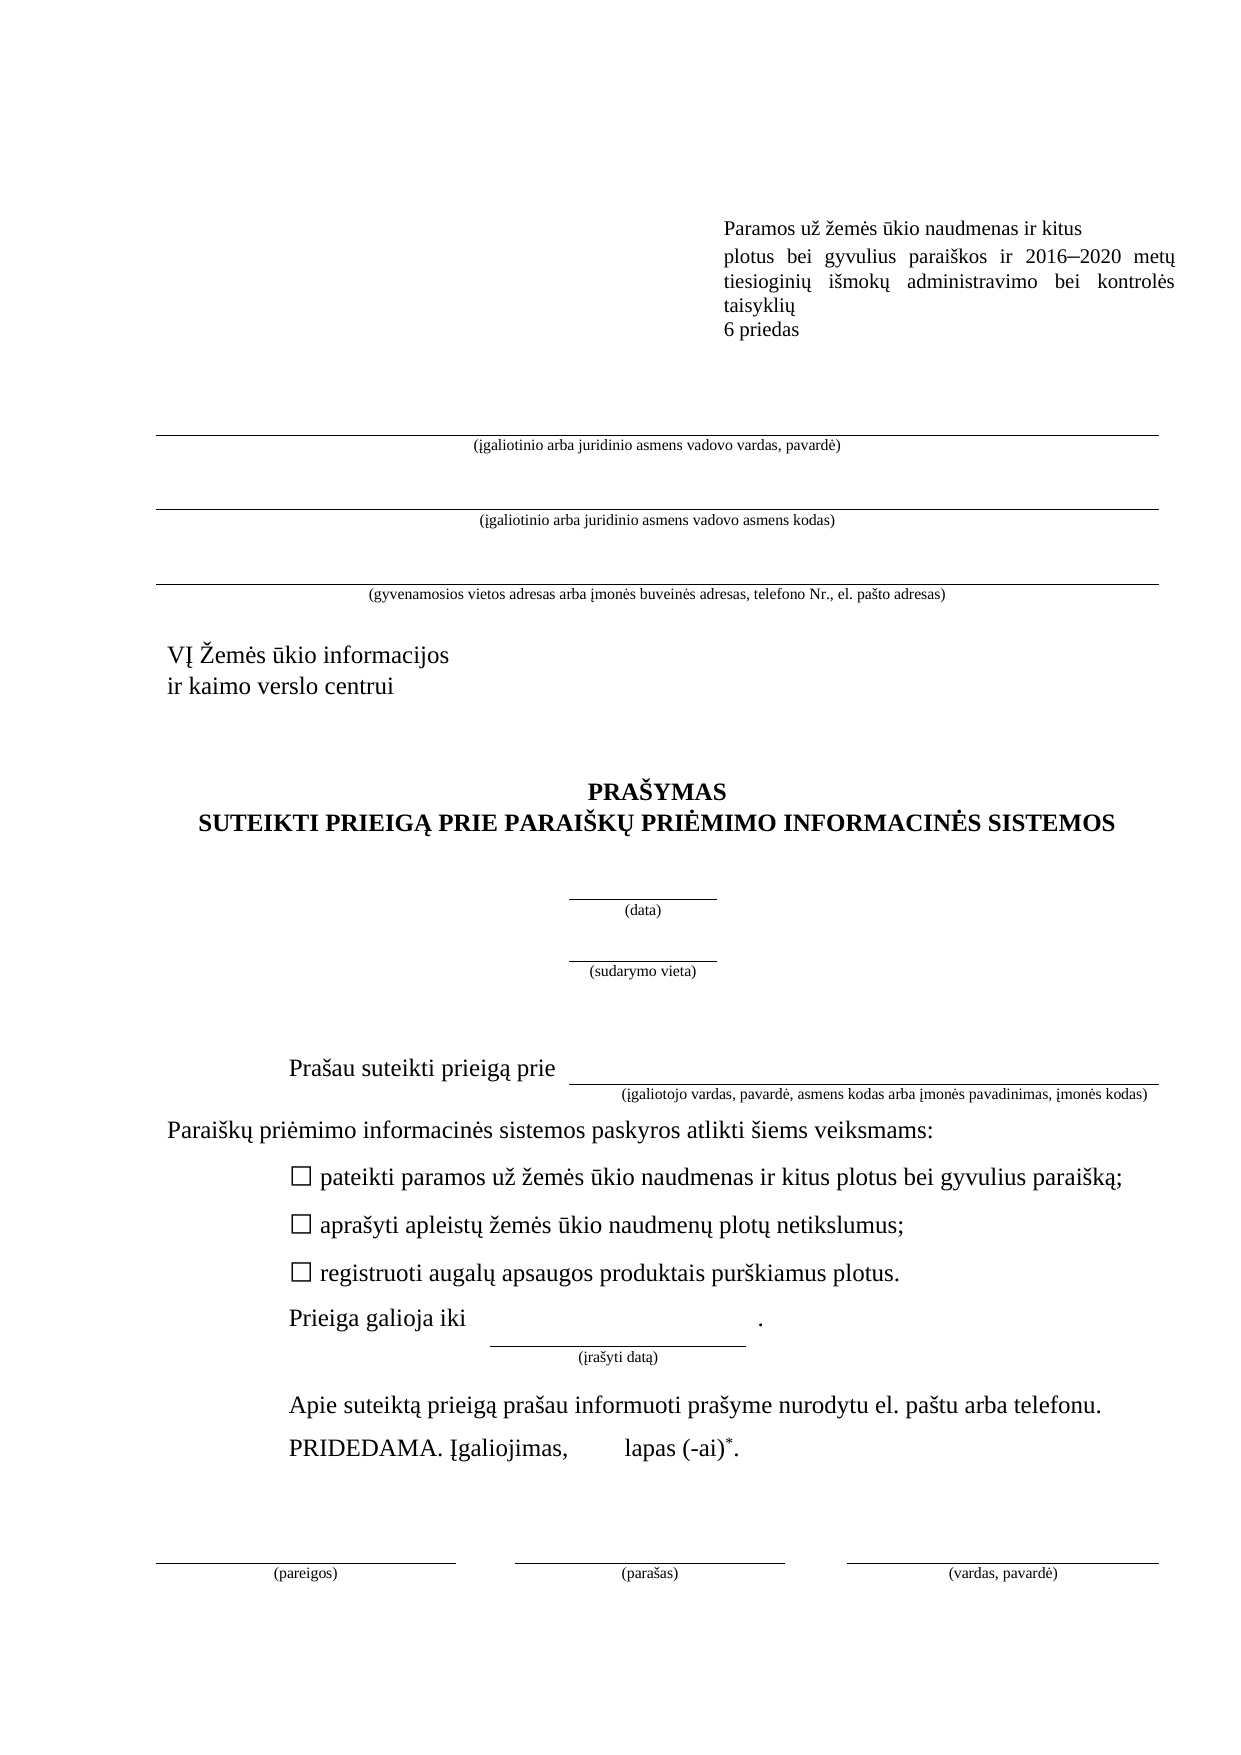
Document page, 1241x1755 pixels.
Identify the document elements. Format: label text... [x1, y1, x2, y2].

table_cell [156, 1535, 456, 1563]
table_cell [447, 899, 456, 931]
table_cell [515, 931, 569, 961]
table_cell [865, 869, 1159, 899]
table_cell [156, 899, 447, 931]
table_cell [156, 615, 1159, 640]
table_cell (įgaliotinio arba juridinio asmens vadovo asmens kodas) [156, 510, 1159, 541]
table_cell [156, 993, 1159, 1023]
table_cell [490, 869, 515, 899]
table_cell [456, 869, 490, 899]
table_cell [156, 752, 1159, 777]
table_cell [156, 1346, 490, 1390]
table_cell [156, 961, 447, 992]
table_cell [847, 961, 864, 992]
table_cell [156, 727, 1159, 752]
table_cell . [746, 1303, 1159, 1346]
text plotus bei gyvulius paraiškos ir 2016–2020 metų tiesioginių išmokų administravimo bei kontrolės taisyklių [723, 240, 1175, 317]
table_cell [865, 931, 1159, 961]
table_cell [456, 961, 490, 992]
table_header [156, 392, 1159, 434]
table_cell ⬜ registruoti augalų apsaugos produktais purškiamus plotus. [156, 1255, 1159, 1303]
text 6 priedas [723, 317, 1175, 341]
text Paramos už žemės ūkio naudmenas ir kitus [723, 216, 1175, 240]
table_cell Apie suteiktą prieigą prašau informuoti prašyme nurodytu el. paštu arba telefonu. [156, 1390, 1159, 1433]
table_cell [515, 961, 569, 992]
table_cell ⬜ aprašyti apleistų žemės ūkio naudmenų plotų netikslumus; [156, 1207, 1159, 1255]
table_cell (vardas, pavardė) [847, 1564, 1159, 1594]
table_cell [569, 1053, 1159, 1084]
table_cell (pareigos) [156, 1564, 456, 1594]
table_cell [847, 899, 864, 931]
table_cell [785, 1563, 847, 1594]
table_cell [156, 466, 1159, 509]
table_cell [785, 961, 847, 992]
table_cell [847, 869, 864, 899]
table_cell [456, 899, 490, 931]
table_cell [746, 931, 784, 961]
table_cell (data) [569, 900, 717, 931]
table_cell [156, 1023, 1159, 1053]
table_cell [490, 1303, 746, 1346]
table_cell [156, 541, 1159, 583]
table_cell [717, 899, 746, 931]
table_cell [156, 869, 447, 899]
table_cell (įgaliotinio arba juridinio asmens vadovo vardas, pavardė) [156, 436, 1159, 466]
table_cell [717, 961, 746, 992]
table_cell [456, 1535, 515, 1563]
table_cell [156, 1507, 1159, 1535]
table_cell [785, 931, 847, 961]
table_cell VĮ Žemės ūkio informacijos ir kaimo verslo centrui [156, 640, 1159, 701]
table_cell (įgaliotojo vardas, pavardė, asmens kodas arba įmonės pavadinimas, įmonės kodas) [569, 1085, 1159, 1115]
table_cell (įrašyti datą) [490, 1347, 746, 1390]
table_cell [569, 931, 717, 961]
table_cell (parašas) [515, 1564, 784, 1594]
table_cell [746, 899, 784, 931]
table_cell ⬜ pateikti paramos už žemės ūkio naudmenas ir kitus plotus bei gyvulius paraišką; [156, 1158, 1159, 1207]
table_cell [785, 899, 847, 931]
table_cell [746, 869, 784, 899]
table_cell [785, 869, 847, 899]
table_cell [746, 1346, 1159, 1390]
table_cell [156, 1084, 569, 1115]
table_cell [515, 1535, 784, 1563]
table_cell [447, 931, 456, 961]
table_cell [717, 869, 746, 899]
table_cell [865, 899, 1159, 931]
table_cell [865, 961, 1159, 992]
table_cell [156, 931, 447, 961]
table_cell [490, 899, 515, 931]
table_cell [717, 931, 746, 961]
table_cell [515, 899, 569, 931]
table_cell [746, 961, 784, 992]
table_cell Paraiškų priėmimo informacinės sistemos paskyros atlikti šiems veiksmams: [156, 1115, 1159, 1158]
table_cell [490, 961, 515, 992]
table_cell [847, 1535, 1159, 1563]
table_cell (gyvenamosios vietos adresas arba įmonės buveinės adresas, telefono Nr., el. pašto adresas) [156, 585, 1159, 615]
table_cell Prašau suteikti prieigą prie [156, 1053, 569, 1084]
table_cell (sudarymo vieta) [569, 962, 717, 992]
table_cell [847, 931, 864, 961]
table_cell [456, 1563, 515, 1594]
table_cell [156, 701, 1159, 727]
table_cell PRAŠYMAS SUTEIKTI PRIEIGĄ PRIE PARAIŠKŲ PRIĖMIMO INFORMACINĖS SISTEMOS [156, 778, 1159, 869]
table_cell [785, 1535, 847, 1563]
table_cell [456, 931, 490, 961]
table_cell [447, 869, 456, 899]
table_cell [515, 869, 569, 899]
table_cell [447, 961, 456, 992]
table_cell PRIDEDAMA. Įgaliojimas, lapas (-ai)*. [156, 1433, 1159, 1476]
table_cell [156, 1476, 1159, 1507]
table_cell Prieiga galioja iki [156, 1303, 490, 1346]
table_cell [569, 869, 717, 899]
table_cell [490, 931, 515, 961]
